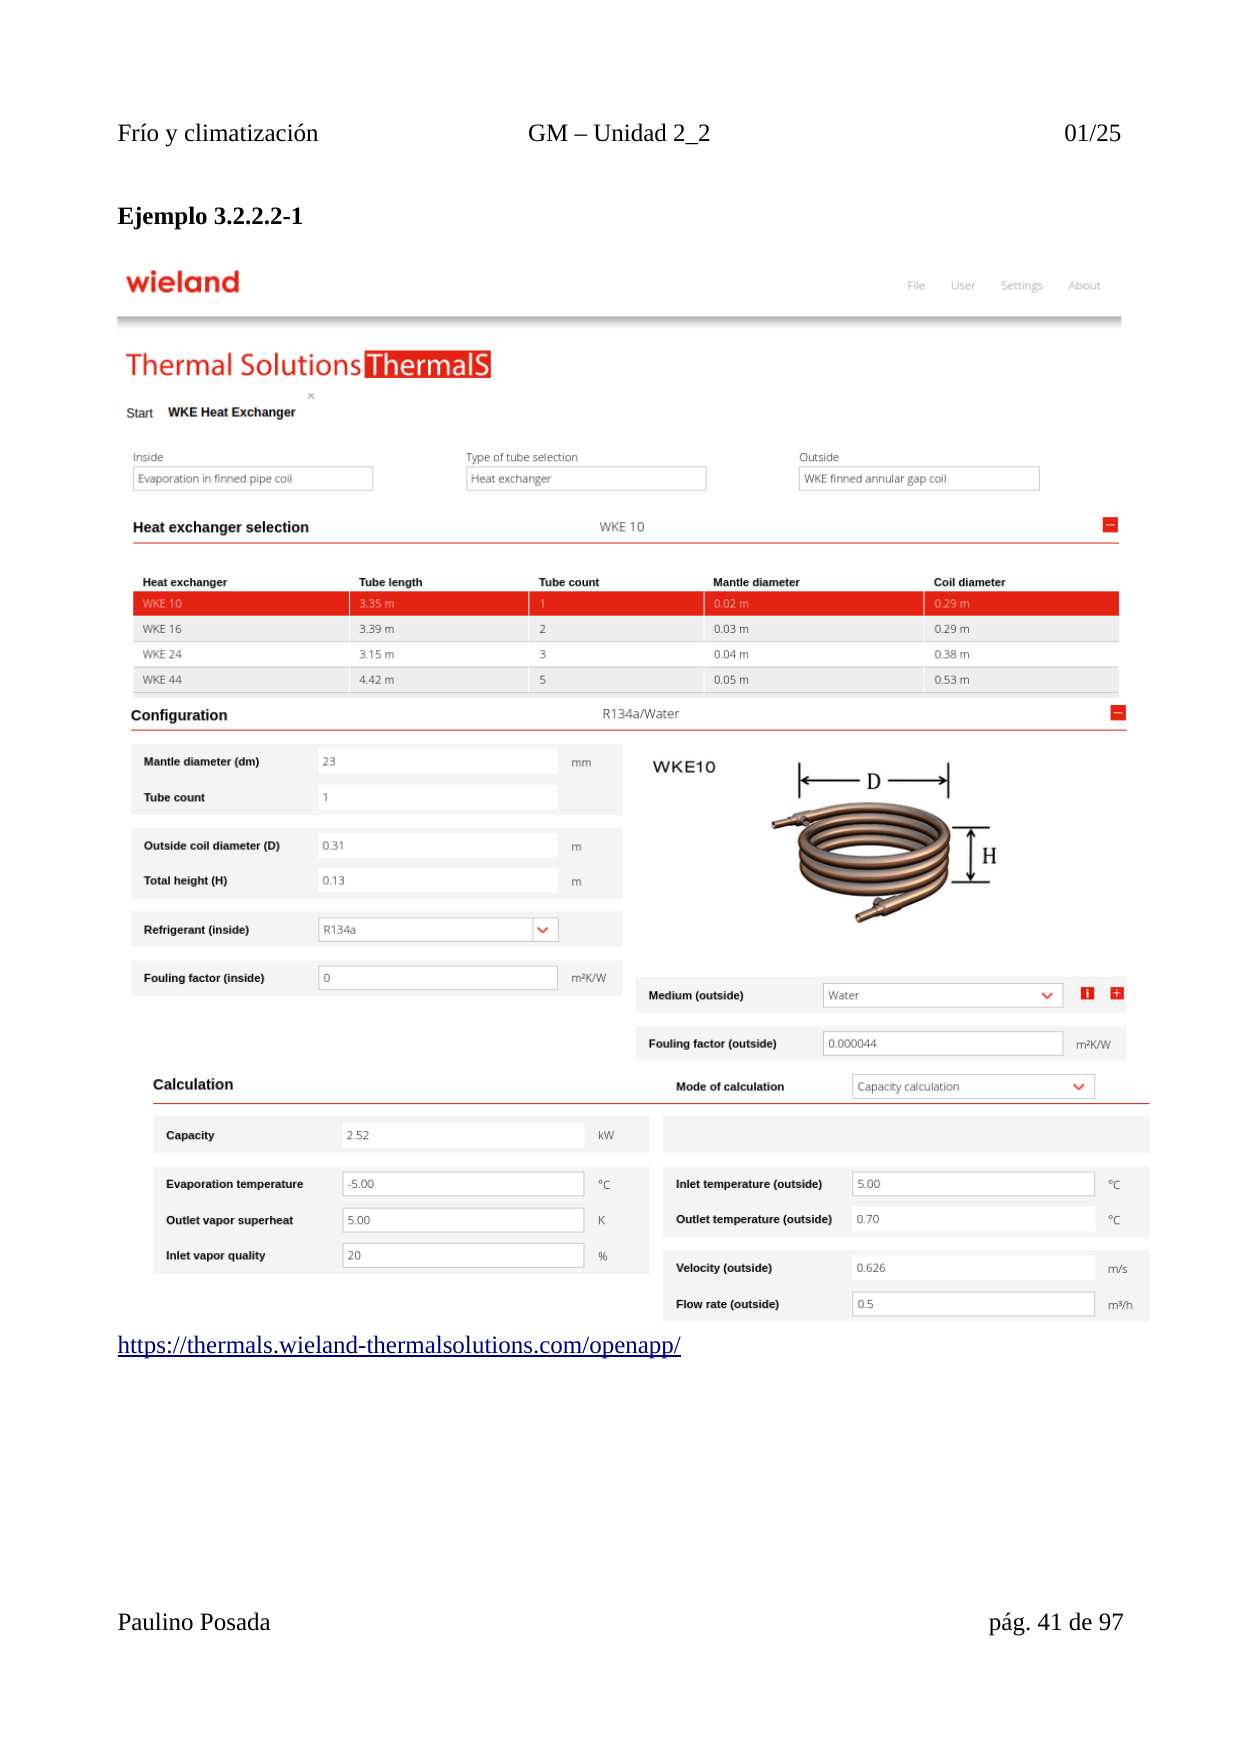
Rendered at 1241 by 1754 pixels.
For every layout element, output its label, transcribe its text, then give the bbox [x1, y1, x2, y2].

text https://thermals.wieland-thermalsolutions.com/openapp/ [117, 1330, 1123, 1359]
picture [145, 1072, 1150, 1332]
text Ejemplo 3.2.2.2-1 [117, 201, 1123, 230]
picture [117, 257, 1122, 698]
picture [125, 704, 1130, 1062]
